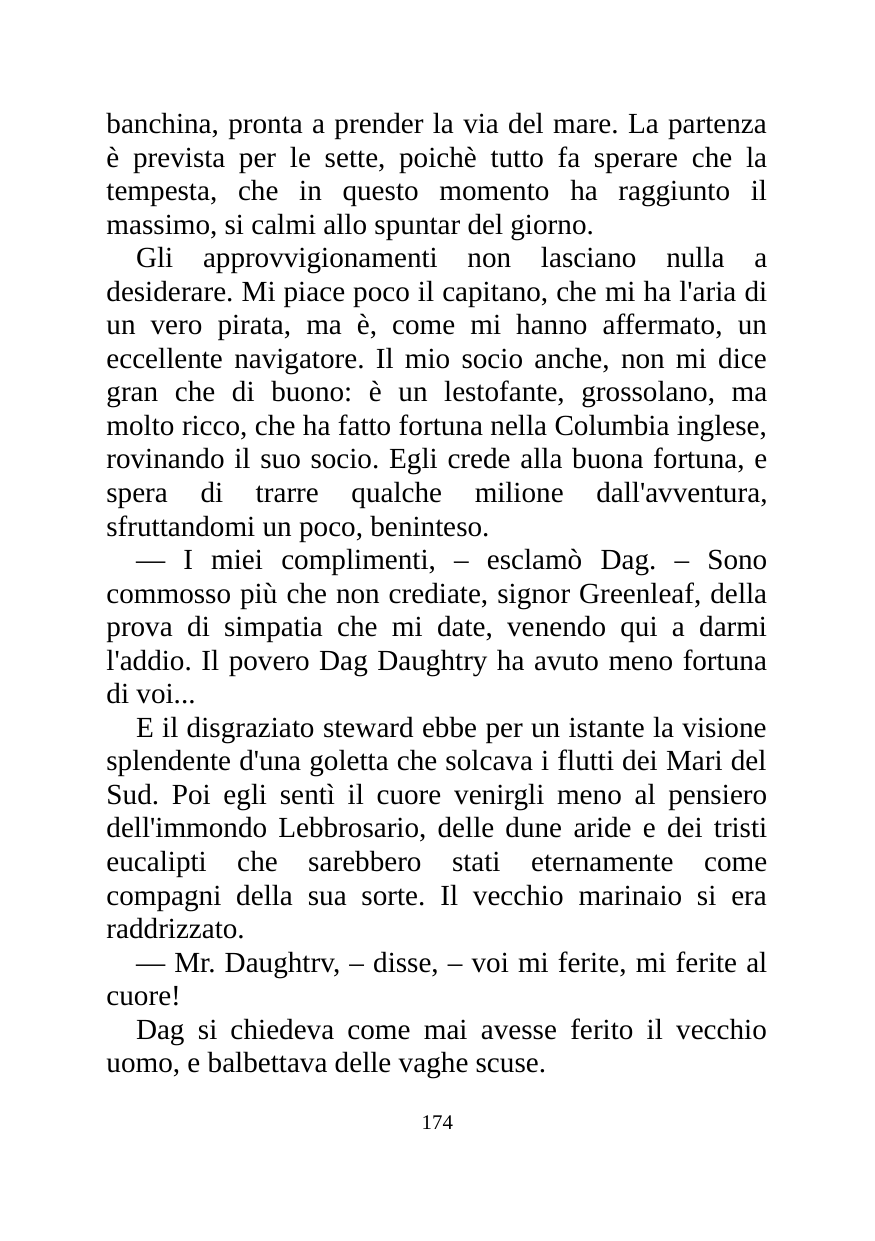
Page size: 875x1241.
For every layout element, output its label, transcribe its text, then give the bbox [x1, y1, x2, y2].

text — Mr. Daughtrv, – disse, – voi mi ferite, mi ferite al cuore! [106, 945, 768, 1012]
text E il disgraziato steward ebbe per un istante la visione splendente d'una goletta che solcava i flutti dei Mari del Sud. Poi egli sentì il cuore venirgli meno al pensiero dell'immondo Lebbrosario, delle dune aride e dei tristi eucalipti che sarebbero stati eternamente come compagni della sua sorte. Il vecchio marinaio si era raddrizzato. [106, 710, 768, 945]
text — I miei complimenti, – esclamò Dag. – Sono commosso più che non crediate, signor Greenleaf, della prova di simpatia che mi date, venendo qui a darmi l'addio. Il povero Dag Daughtry ha avuto meno fortuna di voi... [106, 542, 768, 710]
text banchina, pronta a prender la via del mare. La partenza è prevista per le sette, poichè tutto fa sperare che la tempesta, che in questo momento ha raggiunto il massimo, si calmi allo spuntar del giorno. [106, 106, 768, 240]
text Gli approvvigionamenti non lasciano nulla a desiderare. Mi piace poco il capitano, che mi ha l'aria di un vero pirata, ma è, come mi hanno affermato, un eccellente navigatore. Il mio socio anche, non mi dice gran che di buono: è un lestofante, grossolano, ma molto ricco, che ha fatto fortuna nella Columbia inglese, rovinando il suo socio. Egli crede alla buona fortuna, e spera di trarre qualche milione dall'avventura, sfruttandomi un poco, beninteso. [106, 240, 768, 542]
text Dag si chiedeva come mai avesse ferito il vecchio uomo, e balbettava delle vaghe scuse. [106, 1012, 768, 1079]
